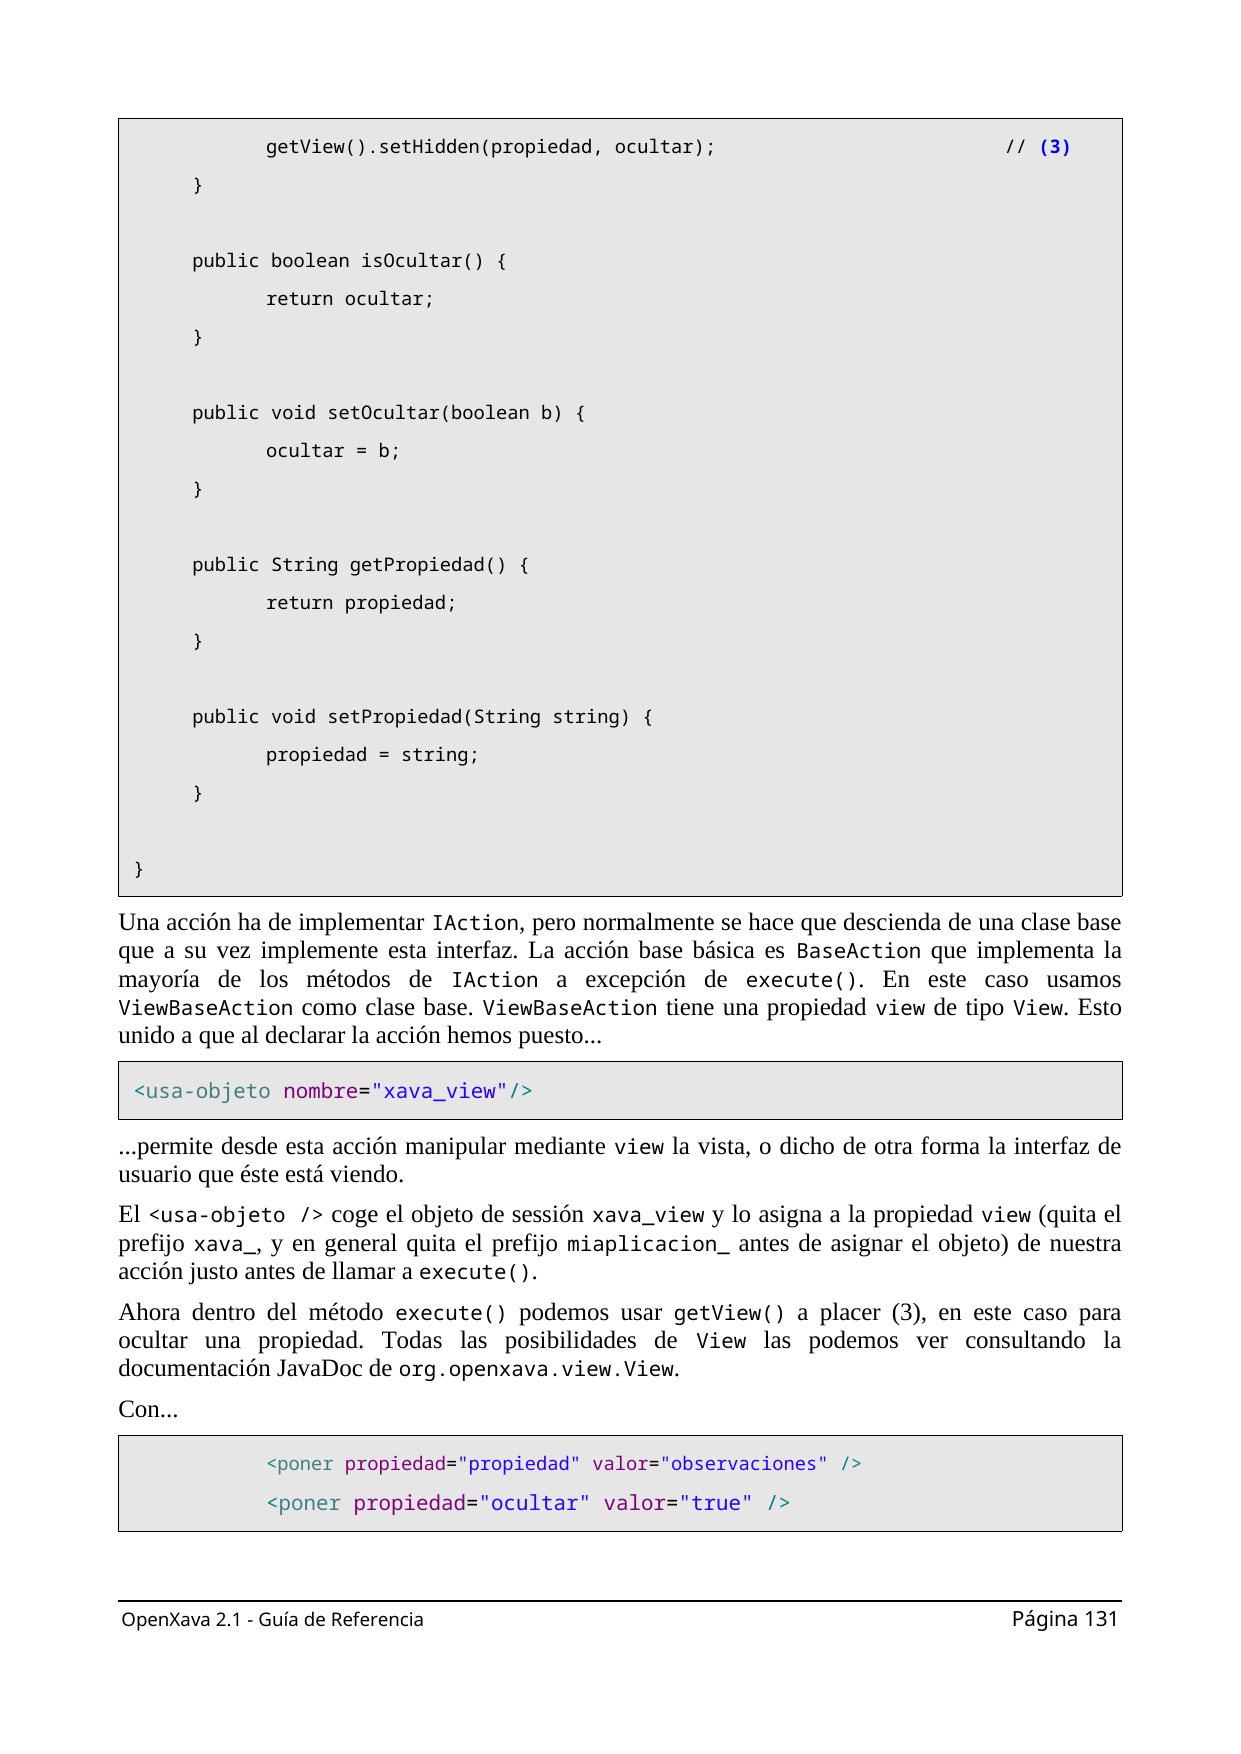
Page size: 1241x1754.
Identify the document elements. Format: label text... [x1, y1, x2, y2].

text ocultar = b; [119, 422, 1122, 460]
text public void setOcultar(boolean b) { [119, 384, 1122, 422]
text } [119, 612, 1122, 650]
text public void setPropiedad(String string) { [119, 688, 1122, 726]
text Ahora dentro del método execute() podemos usar getView() a placer (3), en este caso para ocultar una propiedad. Todas las posibilidades de View las podemos ver consultando la documentación JavaDoc de org.openxava.view.View. [118, 1298, 1122, 1382]
text return ocultar; [119, 270, 1122, 308]
text public boolean isOcultar() { [119, 232, 1122, 270]
text Una acción ha de implementar IAction, pero normalmente se hace que descienda de una clase base que a su vez implemente esta interfaz. La acción base básica es BaseAction que implementa la mayoría de los métodos de IAction a excepción de execute(). En este caso usamos ViewBaseAction como clase base. ViewBaseAction tiene una propiedad view de tipo View. Esto unido a que al declarar la acción hemos puesto... [118, 908, 1122, 1049]
text <poner propiedad="ocultar" valor="true" /> [119, 1473, 1122, 1531]
text } [119, 841, 1122, 896]
text } [119, 308, 1122, 346]
text public String getPropiedad() { [119, 536, 1122, 574]
text } [119, 156, 1122, 194]
text <poner propiedad="propiedad" valor="observaciones" /> [119, 1436, 1122, 1473]
text } [119, 764, 1122, 802]
text } [119, 460, 1122, 498]
text Con... [118, 1395, 1122, 1422]
text ...permite desde esta acción manipular mediante view la vista, o dicho de otra forma la interfaz de usuario que éste está viendo. [118, 1132, 1122, 1188]
text El <usa-objeto /> coge el objeto de sessión xava_view y lo asigna a la propiedad view (quita el prefijo xava_, y en general quita el prefijo miaplicacion_ antes de asignar el objeto) de nuestra acción justo antes de llamar a execute(). [118, 1200, 1122, 1285]
text getView().setHidden(propiedad, ocultar); // (3) [119, 119, 1122, 156]
text propiedad = string; [119, 726, 1122, 764]
text return propiedad; [119, 574, 1122, 612]
text <usa-objeto nombre="xava_view"/> [119, 1062, 1122, 1119]
